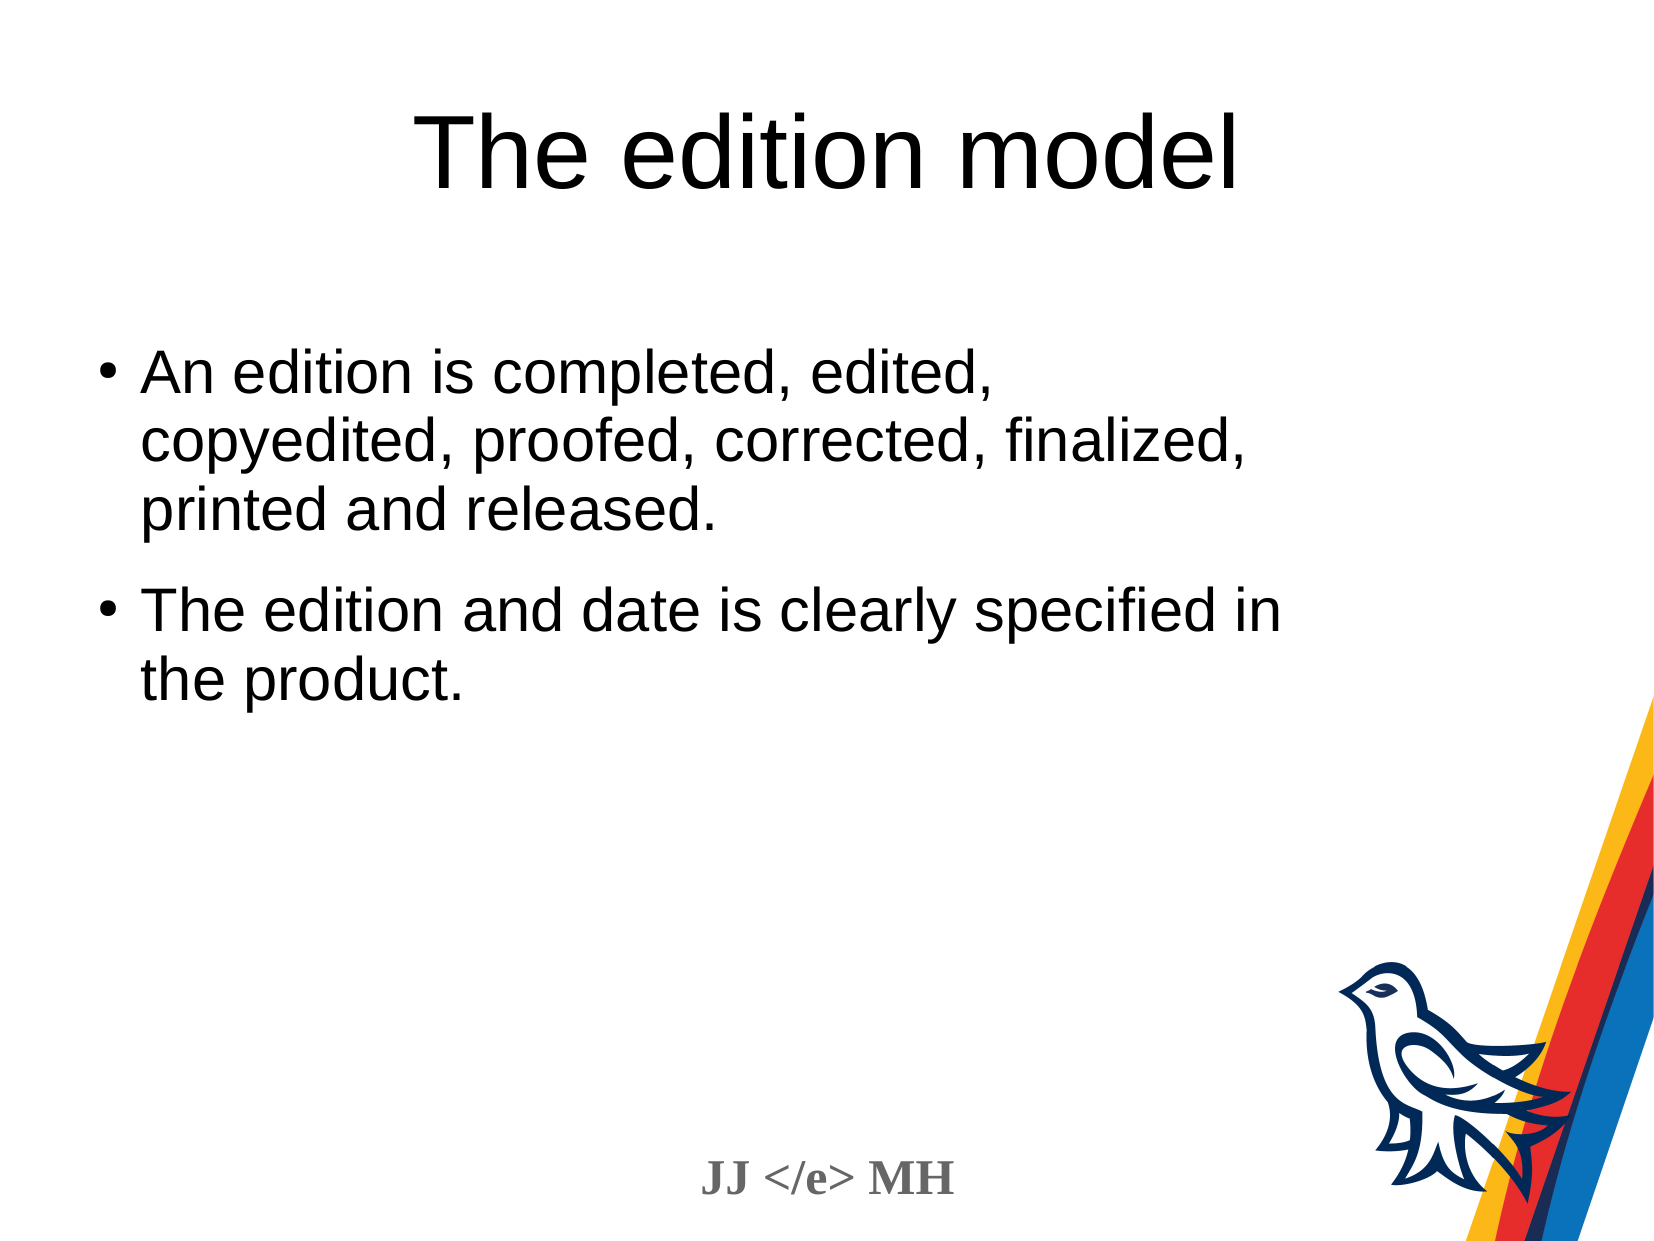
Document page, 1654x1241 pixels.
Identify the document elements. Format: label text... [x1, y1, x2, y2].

title The edition model [82, 49, 1571, 257]
picture [1328, 688, 1654, 1241]
list An edition is completed, edited, copyedited, proofed, corrected, finalized, printed and released. The edition and date is clearly specified in the product. [82, 337, 1300, 1057]
